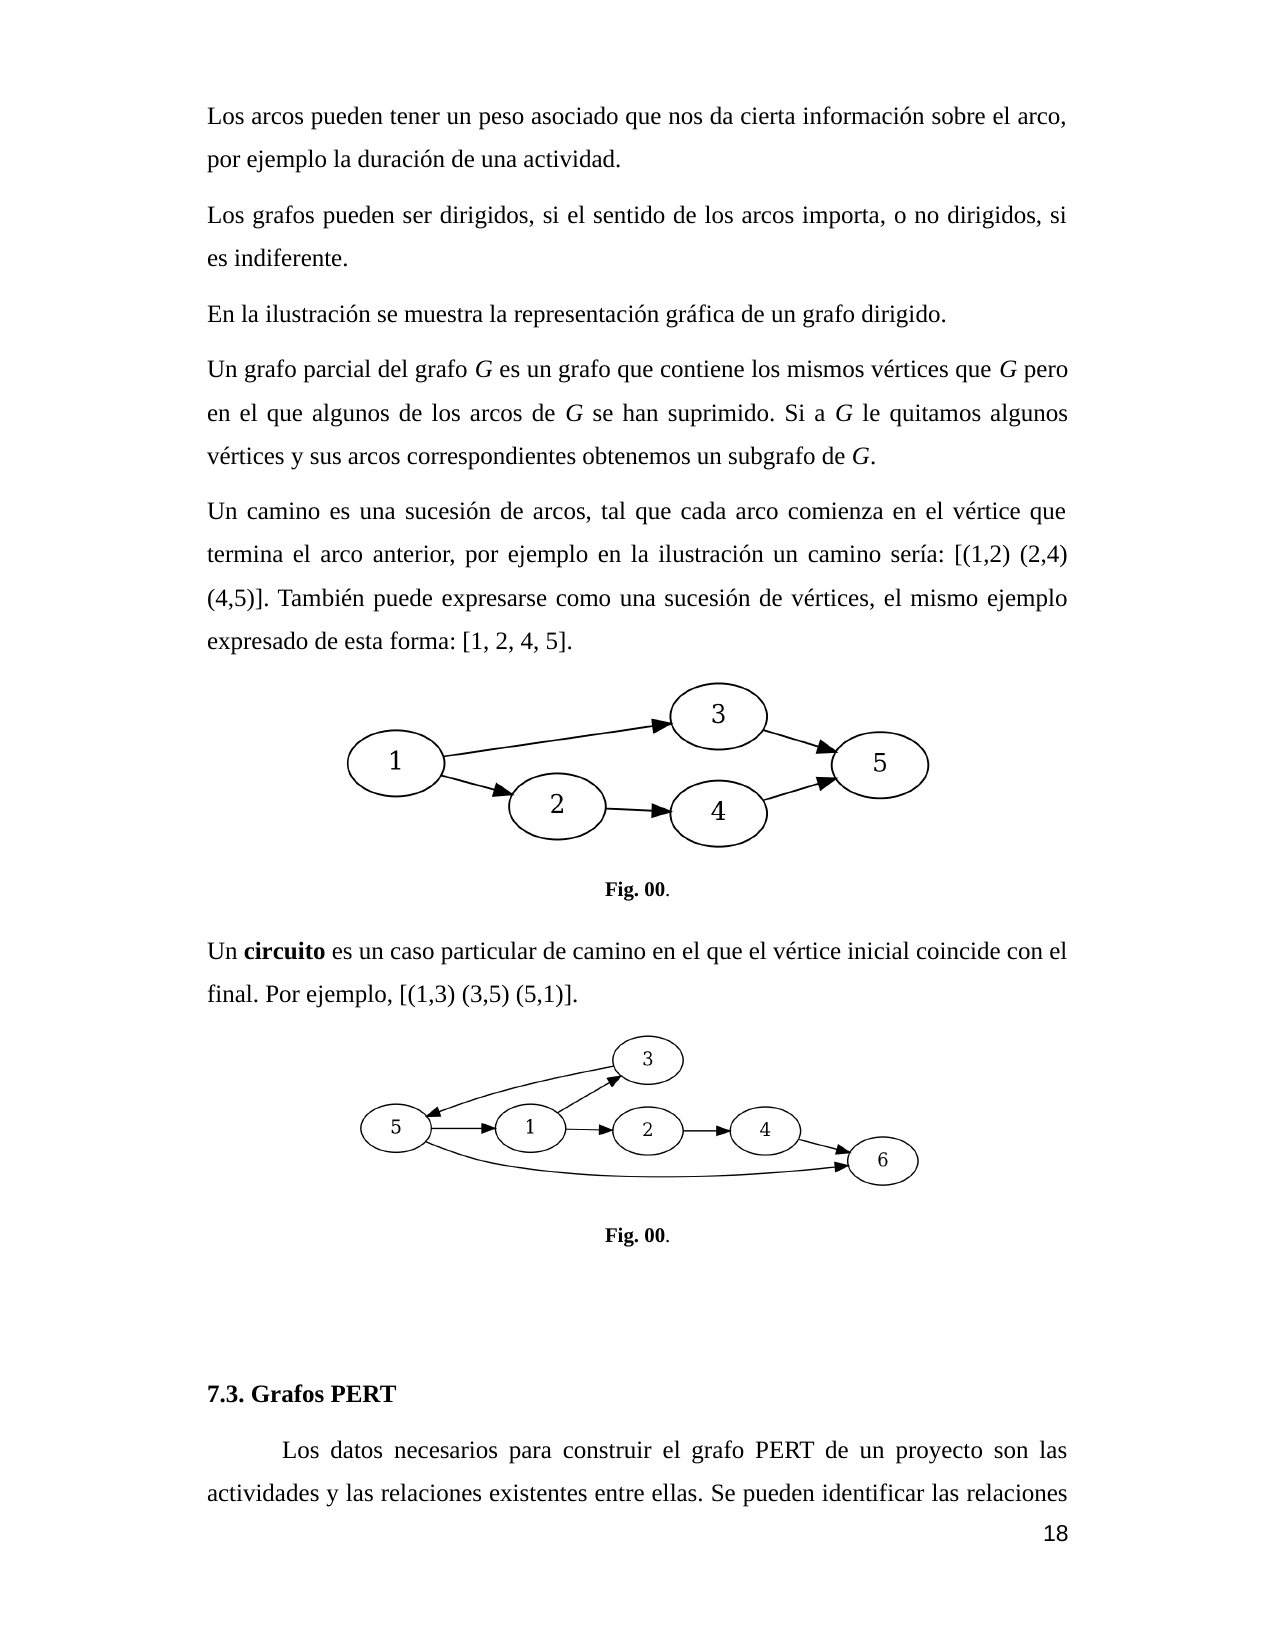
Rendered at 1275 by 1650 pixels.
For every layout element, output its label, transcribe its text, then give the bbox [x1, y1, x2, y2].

text Un circuito es un caso particular de camino en el que el vértice inicial coincide con el final. Por ejemplo, [(1,3) (3,5) (5,1)]. [207, 936, 1068, 1008]
text Un grafo parcial del grafo G es un grafo que contiene los mismos vértices que G pero en el que algunos de los arcos de G se han suprimido. Si a G le quitamos algunos vértices y sus arcos correspondientes obtenemos un subgrafo de G. [207, 354, 1068, 469]
text 7.3. Grafos PERT [207, 1379, 1068, 1408]
text Fig. 00. [207, 877, 1068, 901]
text En la ilustración se muestra la representación gráfica de un grafo dirigido. [207, 299, 1068, 328]
text Los grafos pueden ser dirigidos, si el sentido de los arcos importa, o no dirigidos, si es indiferente. [207, 200, 1068, 272]
text Los arcos pueden tener un peso asociado que nos da cierta información sobre el arco, por ejemplo la duración de una actividad. [207, 101, 1068, 173]
text Los datos necesarios para construir el grafo PERT de un proyecto son las actividades y las relaciones existentes entre ellas. Se pueden identificar las relaciones [207, 1435, 1068, 1507]
text Fig. 00. [207, 1223, 1068, 1247]
text Un camino es una sucesión de arcos, tal que cada arco comienza en el vértice que termina el arco anterior, por ejemplo en la ilustración un camino sería: [(1,2) (2,4) (4,5)]. También puede expresarse como una sucesión de vértices, el mismo ejemplo expresado de esta forma: [1, 2, 4, 5]. [207, 496, 1068, 654]
